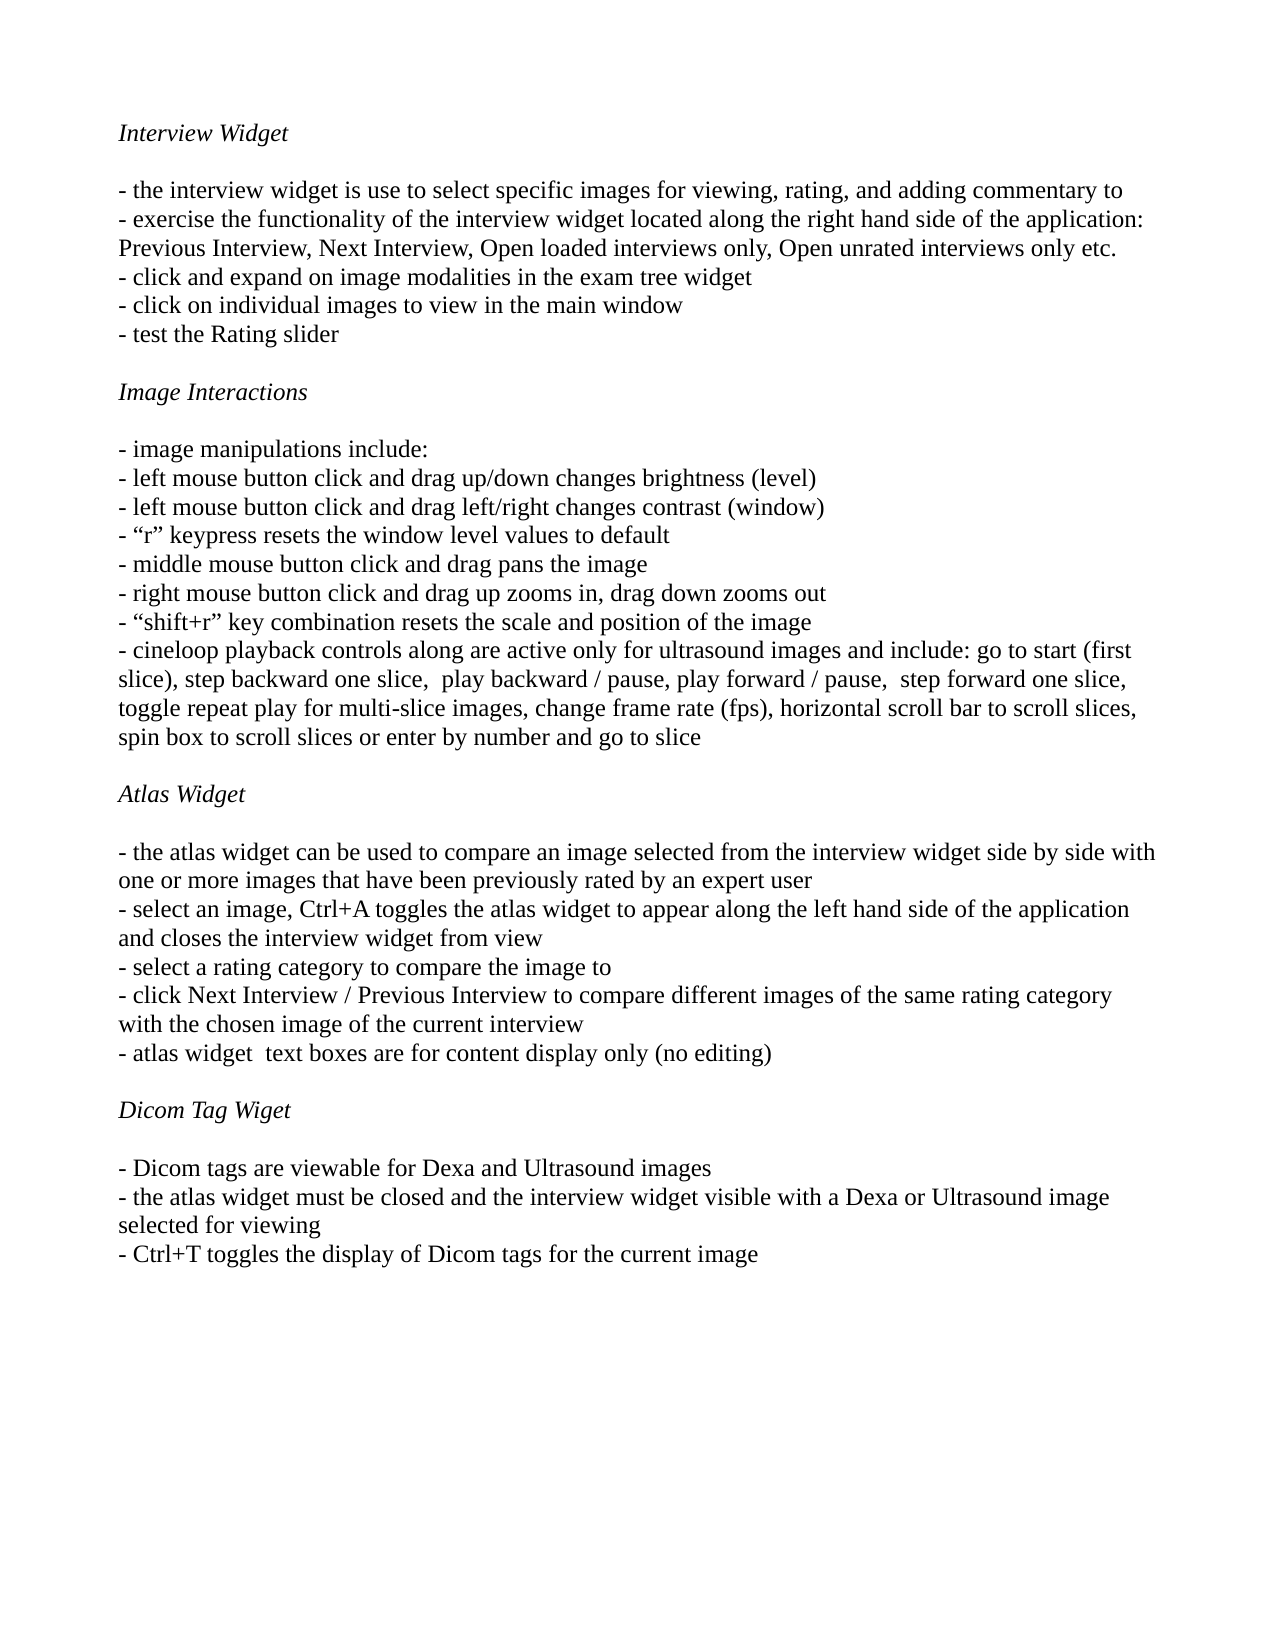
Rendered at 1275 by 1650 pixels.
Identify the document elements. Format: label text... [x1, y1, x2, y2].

text - select an image, Ctrl+A toggles the atlas widget to appear along the left hand side of the application and closes the interview widget from view [118, 894, 1157, 952]
text - Dicom tags are viewable for Dexa and Ultrasound images [118, 1153, 1157, 1182]
text - “shift+r” key combination resets the scale and position of the image [118, 607, 1157, 636]
text - atlas widget text boxes are for content display only (no editing) [118, 1038, 1157, 1067]
text - test the Rating slider [118, 319, 1157, 348]
text Interview Widget [118, 118, 1157, 147]
text - middle mouse button click and drag pans the image [118, 549, 1157, 578]
text Atlas Widget [118, 779, 1157, 808]
text - “r” keypress resets the window level values to default [118, 521, 1157, 549]
text - image manipulations include: [118, 434, 1157, 463]
text Dicom Tag Wiget [118, 1096, 1157, 1124]
text Image Interactions [118, 377, 1157, 406]
text - Ctrl+T toggles the display of Dicom tags for the current image [118, 1239, 1157, 1268]
text - select a rating category to compare the image to [118, 952, 1157, 981]
text - the atlas widget can be used to compare an image selected from the interview widget side by side with one or more images that have been previously rated by an expert user [118, 837, 1157, 894]
text - click on individual images to view in the main window [118, 291, 1157, 319]
text - right mouse button click and drag up zooms in, drag down zooms out [118, 578, 1157, 607]
text - click and expand on image modalities in the exam tree widget [118, 262, 1157, 291]
text - left mouse button click and drag left/right changes contrast (window) [118, 492, 1157, 521]
text - click Next Interview / Previous Interview to compare different images of the same rating category with the chosen image of the current interview [118, 981, 1157, 1038]
text - the interview widget is use to select specific images for viewing, rating, and adding commentary to [118, 176, 1157, 204]
text - left mouse button click and drag up/down changes brightness (level) [118, 463, 1157, 492]
text - exercise the functionality of the interview widget located along the right hand side of the application: Previous Interview, Next Interview, Open loaded interviews only, Open unrated interviews only etc. [118, 204, 1157, 262]
text - cineloop playback controls along are active only for ultrasound images and include: go to start (first slice), step backward one slice, play backward / pause, play forward / pause, step forward one slice, toggle repeat play for multi-slice images, change frame rate (fps), horizontal scroll bar to scroll slices, spin box to scroll slices or enter by number and go to slice [118, 636, 1157, 751]
text - the atlas widget must be closed and the interview widget visible with a Dexa or Ultrasound image selected for viewing [118, 1182, 1157, 1239]
